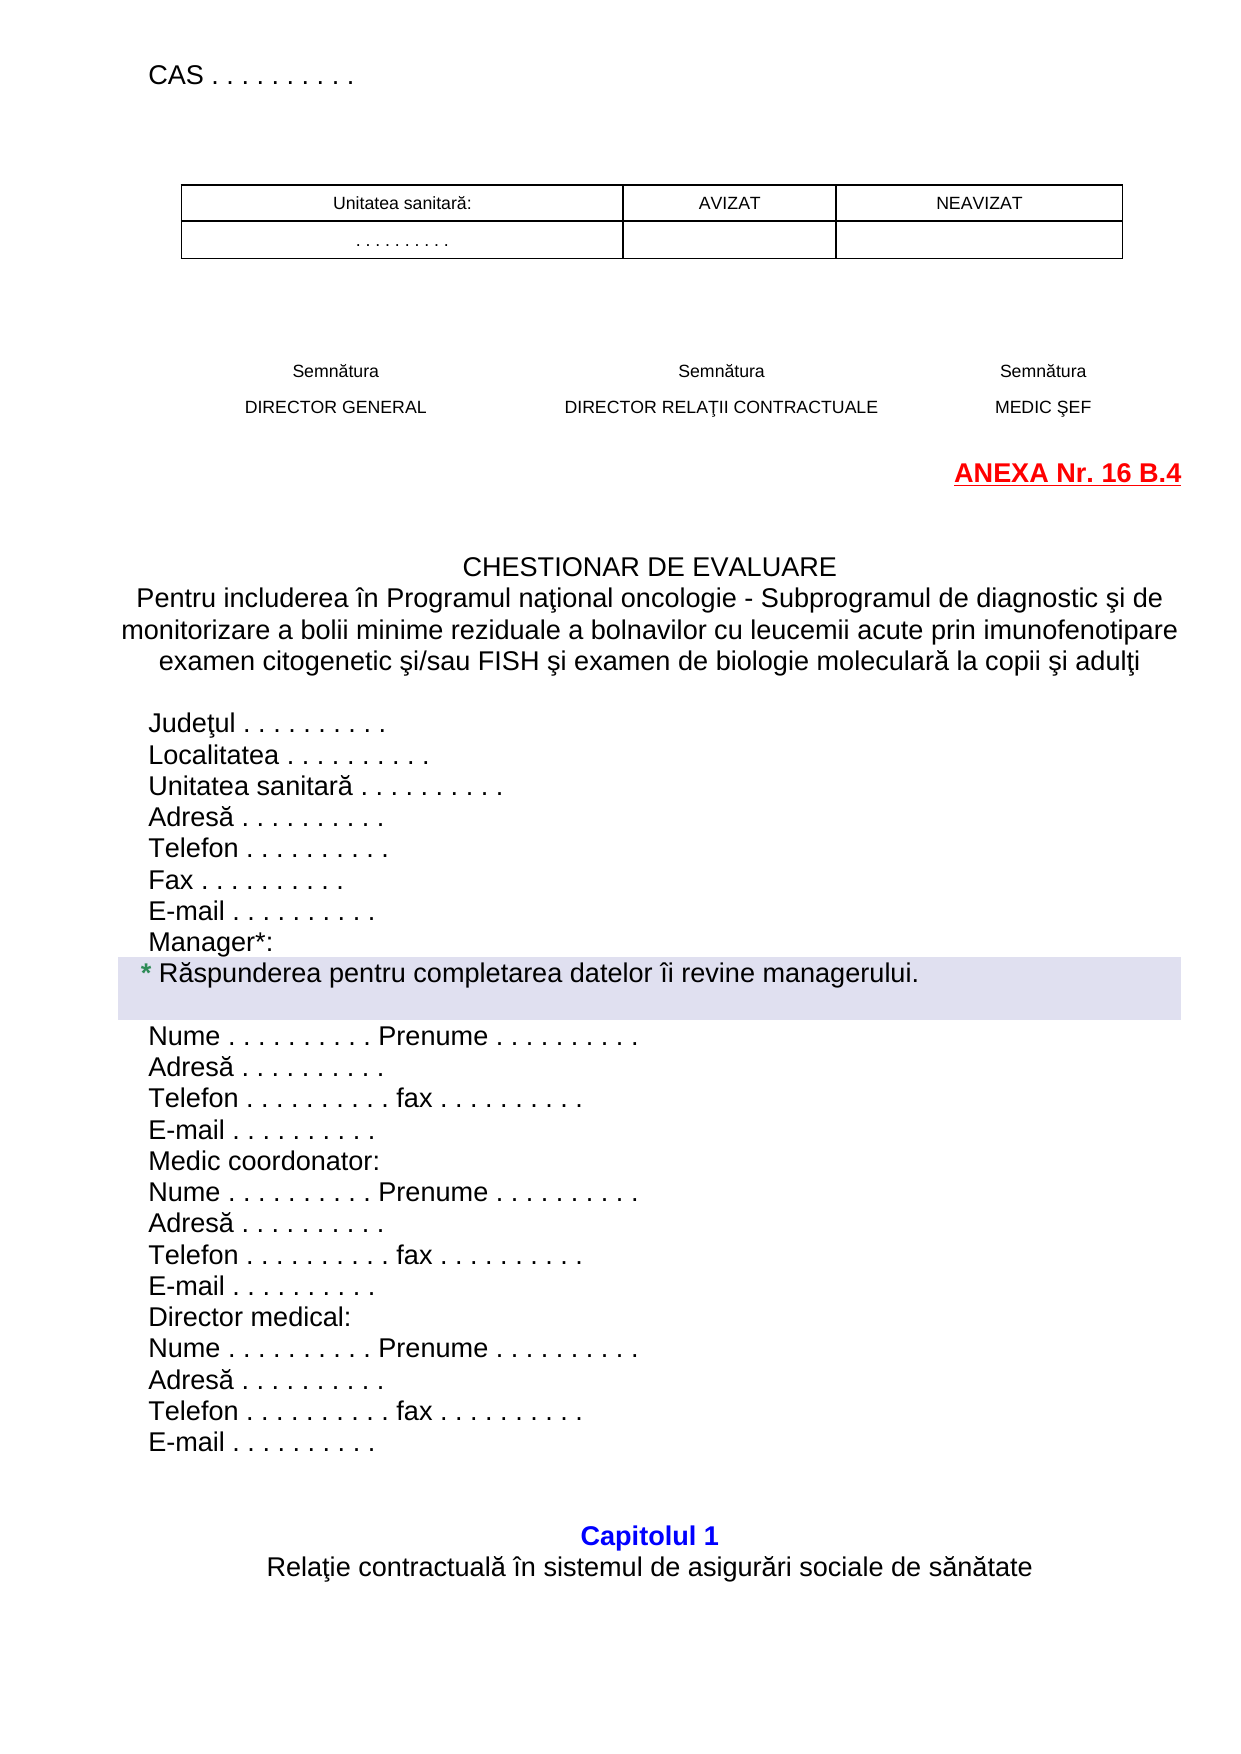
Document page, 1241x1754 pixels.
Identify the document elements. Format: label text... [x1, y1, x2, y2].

text Telefon . . . . . . . . . . fax . . . . . . . . . . [118, 1239, 1181, 1270]
text Localitatea . . . . . . . . . . [118, 739, 1181, 770]
table_header [836, 153, 1122, 184]
text Judeţul . . . . . . . . . . [118, 707, 1181, 739]
table_cell NEAVIZAT [837, 186, 1122, 220]
text CHESTIONAR DE EVALUARE Pentru includerea în Programul naţional oncologie - Subprogramul de diagnostic şi de monitorizare a bolii minime reziduale a bolnavilor cu leucemii acute prin imunofenotipare examen citogenetic şi/sau FISH şi examen de biologie moleculară la copii şi adulţi [118, 551, 1181, 707]
table_header [623, 153, 836, 184]
table_cell MEDIC ŞEF [964, 389, 1122, 426]
table_cell [177, 389, 192, 426]
table_header [192, 322, 479, 353]
table_cell DIRECTOR GENERAL [192, 389, 479, 426]
text * Răspunderea pentru completarea datelor îi revine managerului. [118, 957, 1181, 1020]
table_cell . . . . . . . . . . [182, 222, 622, 257]
table_header [181, 153, 623, 184]
table_cell [177, 184, 181, 220]
text Telefon . . . . . . . . . . fax . . . . . . . . . . [118, 1082, 1181, 1114]
text E-mail . . . . . . . . . . [118, 1426, 1181, 1520]
text E-mail . . . . . . . . . . [118, 895, 1181, 926]
table_header [964, 322, 1122, 353]
table_cell Unitatea sanitară: [182, 186, 622, 220]
text Adresă . . . . . . . . . . [118, 1051, 1181, 1082]
text Nume . . . . . . . . . . Prenume . . . . . . . . . . [118, 1020, 1181, 1051]
table_cell AVIZAT [624, 186, 835, 220]
table_cell Semnătura [192, 353, 479, 389]
text Fax . . . . . . . . . . [118, 864, 1181, 895]
text Unitatea sanitară . . . . . . . . . . [118, 770, 1181, 801]
text Capitolul 1 Relaţie contractuală în sistemul de asigurări sociale de sănătate [118, 1520, 1181, 1645]
text Nume . . . . . . . . . . Prenume . . . . . . . . . . [118, 1332, 1181, 1364]
text Telefon . . . . . . . . . . fax . . . . . . . . . . [118, 1395, 1181, 1426]
table_header [479, 322, 964, 353]
table_cell DIRECTOR RELAŢII CONTRACTUALE [479, 389, 964, 426]
table_cell [837, 222, 1122, 257]
text Adresă . . . . . . . . . . [118, 801, 1181, 832]
text Medic coordonator: [118, 1145, 1181, 1176]
table_header [177, 322, 192, 353]
text E-mail . . . . . . . . . . [118, 1270, 1181, 1301]
text CAS . . . . . . . . . . [118, 59, 1181, 122]
text Director medical: [118, 1301, 1181, 1332]
table_cell Semnătura [964, 353, 1122, 389]
text ANEXA Nr. 16 B.4 [118, 457, 1181, 551]
text Adresă . . . . . . . . . . [118, 1207, 1181, 1239]
text Telefon . . . . . . . . . . [118, 832, 1181, 864]
text Adresă . . . . . . . . . . [118, 1364, 1181, 1395]
table_header [177, 153, 181, 184]
text E-mail . . . . . . . . . . [118, 1114, 1181, 1145]
table_cell [177, 353, 192, 389]
table_cell Semnătura [479, 353, 964, 389]
table_cell [624, 222, 835, 257]
text Nume . . . . . . . . . . Prenume . . . . . . . . . . [118, 1176, 1181, 1207]
table_cell [177, 220, 181, 257]
text Manager*: [118, 926, 1181, 957]
